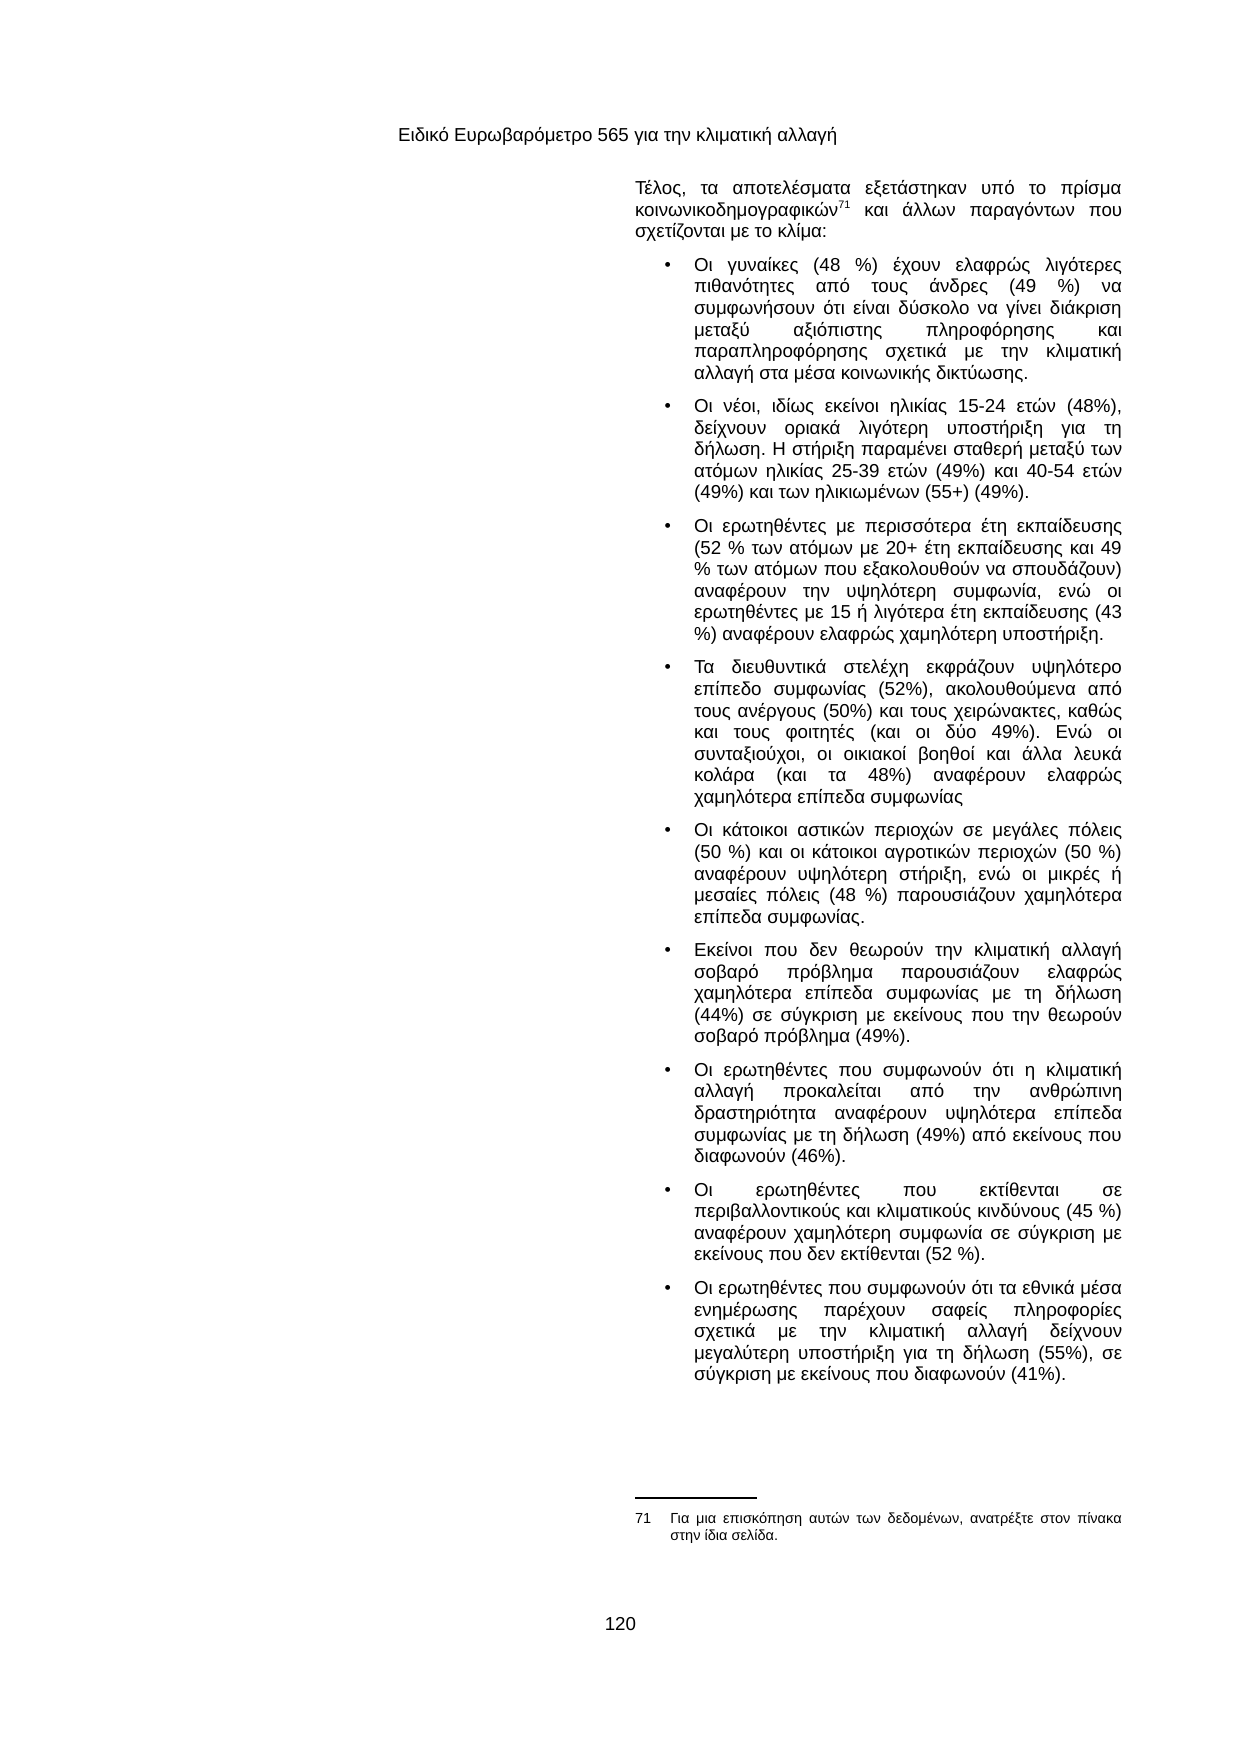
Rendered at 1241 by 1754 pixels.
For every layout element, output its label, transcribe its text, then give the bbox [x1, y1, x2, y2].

list Οι κάτοικοι αστικών περιοχών σε μεγάλες πόλεις (50 %) και οι κάτοικοι αγροτικών περιοχών (50 %) αναφέρουν υψηλότερη στήριξη, ενώ οι μικρές ή μεσαίες πόλεις (48 %) παρουσιάζουν χαμηλότερα επίπεδα συμφωνίας. [664, 819, 1122, 927]
list Τα διευθυντικά στελέχη εκφράζουν υψηλότερο επίπεδο συμφωνίας (52%), ακολουθούμενα από τους ανέργους (50%) και τους χειρώνακτες, καθώς και τους φοιτητές (και οι δύο 49%). Ενώ οι συνταξιούχοι, οι οικιακοί βοηθοί και άλλα λευκά κολάρα (και τα 48%) αναφέρουν ελαφρώς χαμηλότερα επίπεδα συμφωνίας [664, 656, 1122, 807]
text Τέλος, τα αποτελέσματα εξετάστηκαν υπό το πρίσμα κοινωνικοδημογραφικών και άλλων παραγόντων που σχετίζονται με το κλίμα: [635, 177, 1122, 242]
list Οι νέοι, ιδίως εκείνοι ηλικίας 15-24 ετών (48%), δείχνουν οριακά λιγότερη υποστήριξη για τη δήλωση. Η στήριξη παραμένει σταθερή μεταξύ των ατόμων ηλικίας 25-39 ετών (49%) και 40-54 ετών (49%) και των ηλικιωμένων (55+) (49%). [664, 395, 1122, 503]
list Οι ερωτηθέντες που εκτίθενται σε περιβαλλοντικούς και κλιματικούς κινδύνους (45 %) αναφέρουν χαμηλότερη συμφωνία σε σύγκριση με εκείνους που δεν εκτίθενται (52 %). [664, 1178, 1122, 1265]
list Οι ερωτηθέντες που συμφωνούν ότι τα εθνικά μέσα ενημέρωσης παρέχουν σαφείς πληροφορίες σχετικά με την κλιματική αλλαγή δείχνουν μεγαλύτερη υποστήριξη για τη δήλωση (55%), σε σύγκριση με εκείνους που διαφωνούν (41%). [664, 1277, 1122, 1384]
list Οι γυναίκες (48 %) έχουν ελαφρώς λιγότερες πιθανότητες από τους άνδρες (49 %) να συμφωνήσουν ότι είναι δύσκολο να γίνει διάκριση μεταξύ αξιόπιστης πληροφόρησης και παραπληροφόρησης σχετικά με την κλιματική αλλαγή στα μέσα κοινωνικής δικτύωσης. [664, 254, 1122, 383]
list Οι ερωτηθέντες που συμφωνούν ότι η κλιματική αλλαγή προκαλείται από την ανθρώπινη δραστηριότητα αναφέρουν υψηλότερα επίπεδα συμφωνίας με τη δήλωση (49%) από εκείνους που διαφωνούν (46%). [664, 1059, 1122, 1167]
text Για μια επισκόπηση αυτών των δεδομένων, ανατρέξτε στον πίνακα στην ίδια σελίδα. [635, 1510, 1122, 1543]
list Οι ερωτηθέντες με περισσότερα έτη εκπαίδευσης (52 % των ατόμων με 20+ έτη εκπαίδευσης και 49 % των ατόμων που εξακολουθούν να σπουδάζουν) αναφέρουν την υψηλότερη συμφωνία, ενώ οι ερωτηθέντες με 15 ή λιγότερα έτη εκπαίδευσης (43 %) αναφέρουν ελαφρώς χαμηλότερη υποστήριξη. [664, 515, 1122, 644]
list Εκείνοι που δεν θεωρούν την κλιματική αλλαγή σοβαρό πρόβλημα παρουσιάζουν ελαφρώς χαμηλότερα επίπεδα συμφωνίας με τη δήλωση (44%) σε σύγκριση με εκείνους που την θεωρούν σοβαρό πρόβλημα (49%). [664, 939, 1122, 1047]
